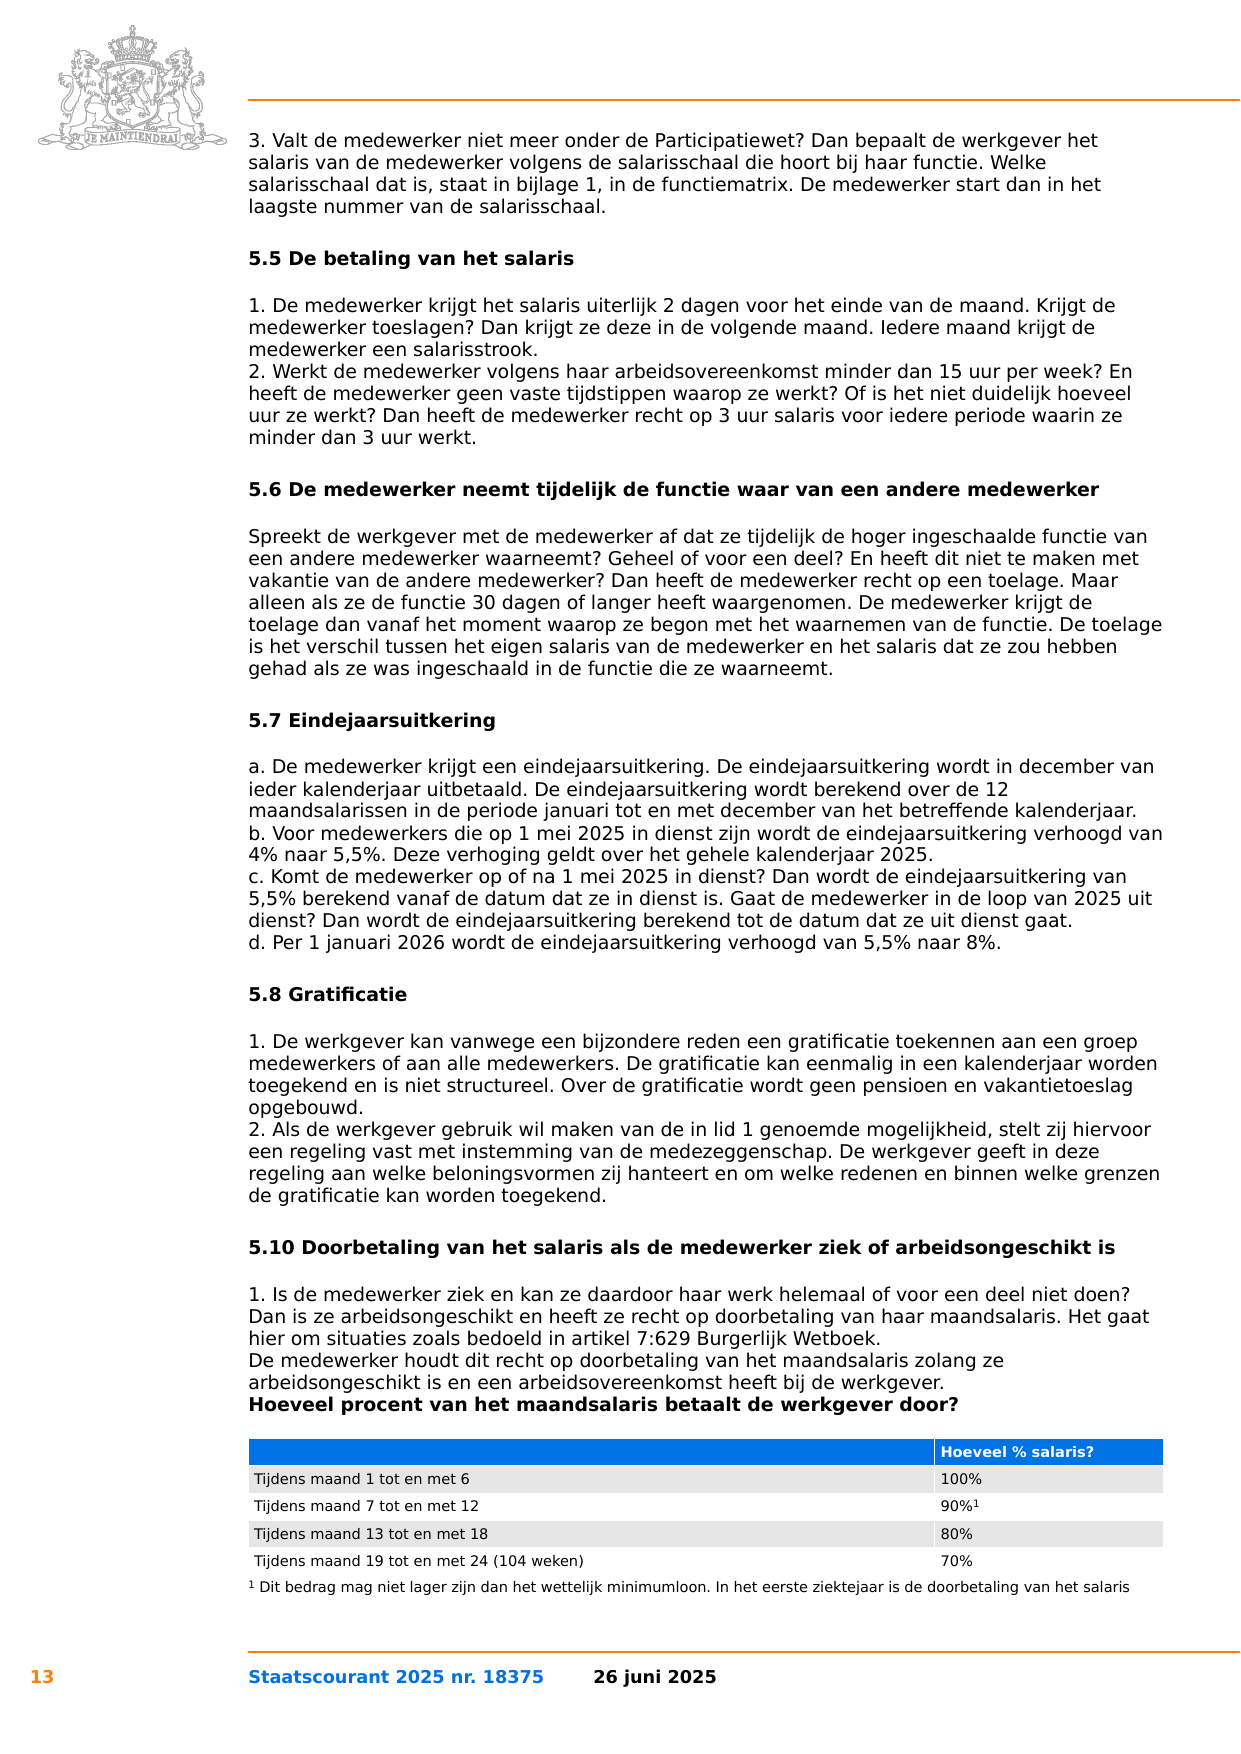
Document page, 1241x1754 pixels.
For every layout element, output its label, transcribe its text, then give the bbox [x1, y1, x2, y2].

subtitle 5.6 De medewerker neemt tijdelijk de functie waar van een andere medewerker [248, 479, 1163, 501]
subtitle 5.8 Gratificatie [248, 984, 1163, 1006]
text 1. Is de medewerker ziek en kan ze daardoor haar werk helemaal of voor een deel niet doen? Dan is ze arbeidsongeschikt en heeft ze recht op doorbetaling van haar maandsalaris. Het gaat hier om situaties zoals bedoeld in artikel 7:629 Burgerlijk Wetboek. [248, 1284, 1163, 1350]
text 1. De medewerker krijgt het salaris uiterlijk 2 dagen voor het einde van de maand. Krijgt de medewerker toeslagen? Dan krijgt ze deze in de volgende maand. Iedere maand krijgt de medewerker een salarisstrook. [248, 295, 1163, 361]
table_cell Tijdens maand 19 tot en met 24 (104 weken) [249, 1549, 934, 1575]
text Spreekt de werkgever met de medewerker af dat ze tijdelijk de hoger ingeschaalde functie van een andere medewerker waarneemt? Geheel of voor een deel? En heeft dit niet te maken met vakantie van de andere medewerker? Dan heeft de medewerker recht op een toelage. Maar alleen als ze de functie 30 dagen of langer heeft waargenomen. De medewerker krijgt de toelage dan vanaf het moment waarop ze begon met het waarnemen van de functie. De toelage is het verschil tussen het eigen salaris van de medewerker en het salaris dat ze zou hebben gehad als ze was ingeschaald in de functie die ze waarneemt. [248, 526, 1163, 679]
text d. Per 1 januari 2026 wordt de eindejaarsuitkering verhoogd van 5,5% naar 8%. [248, 932, 1163, 954]
table_cell 70% [935, 1549, 1163, 1575]
table_cell 90%1 [935, 1494, 1163, 1520]
text a. De medewerker krijgt een eindejaarsuitkering. De eindejaarsuitkering wordt in december van ieder kalenderjaar uitbetaald. De eindejaarsuitkering wordt berekend over de 12 maandsalarissen in de periode januari tot en met december van het betreffende kalenderjaar. [248, 756, 1163, 822]
text 2. Werkt de medewerker volgens haar arbeidsovereenkomst minder dan 15 uur per week? En heeft de medewerker geen vaste tijdstippen waarop ze werkt? Of is het niet duidelijk hoeveel uur ze werkt? Dan heeft de medewerker recht op 3 uur salaris voor iedere periode waarin ze minder dan 3 uur werkt. [248, 361, 1163, 449]
subtitle 5.10 Doorbetaling van het salaris als de medewerker ziek of arbeidsongeschikt is [248, 1237, 1163, 1259]
table_cell 100% [935, 1466, 1163, 1493]
subtitle 5.7 Eindejaarsuitkering [248, 709, 1163, 731]
table_cell Tijdens maand 13 tot en met 18 [249, 1521, 934, 1547]
table_cell Tijdens maand 1 tot en met 6 [249, 1466, 934, 1493]
text 1. De werkgever kan vanwege een bijzondere reden een gratificatie toekennen aan een groep medewerkers of aan alle medewerkers. De gratificatie kan eenmalig in een kalenderjaar worden toegekend en is niet structureel. Over de gratificatie wordt geen pensioen en vakantietoeslag opgebouwd. [248, 1031, 1163, 1119]
table_header Hoeveel % salaris? [935, 1439, 1163, 1465]
subtitle 5.5 De betaling van het salaris [248, 248, 1163, 270]
table_cell 1 Dit bedrag mag niet lager zijn dan het wettelijk minimumloon. In het eerste ziektejaar is de doorbetaling van het salaris [248, 1576, 1163, 1596]
table_cell 80% [935, 1521, 1163, 1547]
text 2. Als de werkgever gebruik wil maken van de in lid 1 genoemde mogelijkheid, stelt zij hiervoor een regeling vast met instemming van de medezeggenschap. De werkgever geeft in deze regeling aan welke beloningsvormen zij hanteert en om welke redenen en binnen welke grenzen de gratificatie kan worden toegekend. [248, 1119, 1163, 1207]
text Hoeveel procent van het maandsalaris betaalt de werkgever door? [248, 1394, 1163, 1416]
table_cell Tijdens maand 7 tot en met 12 [249, 1494, 934, 1520]
table_header [249, 1439, 934, 1465]
text De medewerker houdt dit recht op doorbetaling van het maandsalaris zolang ze arbeidsongeschikt is en een arbeidsovereenkomst heeft bij de werkgever. [248, 1350, 1163, 1394]
text c. Komt de medewerker op of na 1 mei 2025 in dienst? Dan wordt de eindejaarsuitkering van 5,5% berekend vanaf de datum dat ze in dienst is. Gaat de medewerker in de loop van 2025 uit dienst? Dan wordt de eindejaarsuitkering berekend tot de datum dat ze uit dienst gaat. [248, 866, 1163, 932]
text b. Voor medewerkers die op 1 mei 2025 in dienst zijn wordt de eindejaarsuitkering verhoogd van 4% naar 5,5%. Deze verhoging geldt over het gehele kalenderjaar 2025. [248, 822, 1163, 866]
picture [38, 25, 227, 150]
text 3. Valt de medewerker niet meer onder de Participatiewet? Dan bepaalt de werkgever het salaris van de medewerker volgens de salarisschaal die hoort bij haar functie. Welke salarisschaal dat is, staat in bijlage 1, in de functiematrix. De medewerker start dan in het laagste nummer van de salarisschaal. [248, 130, 1163, 218]
